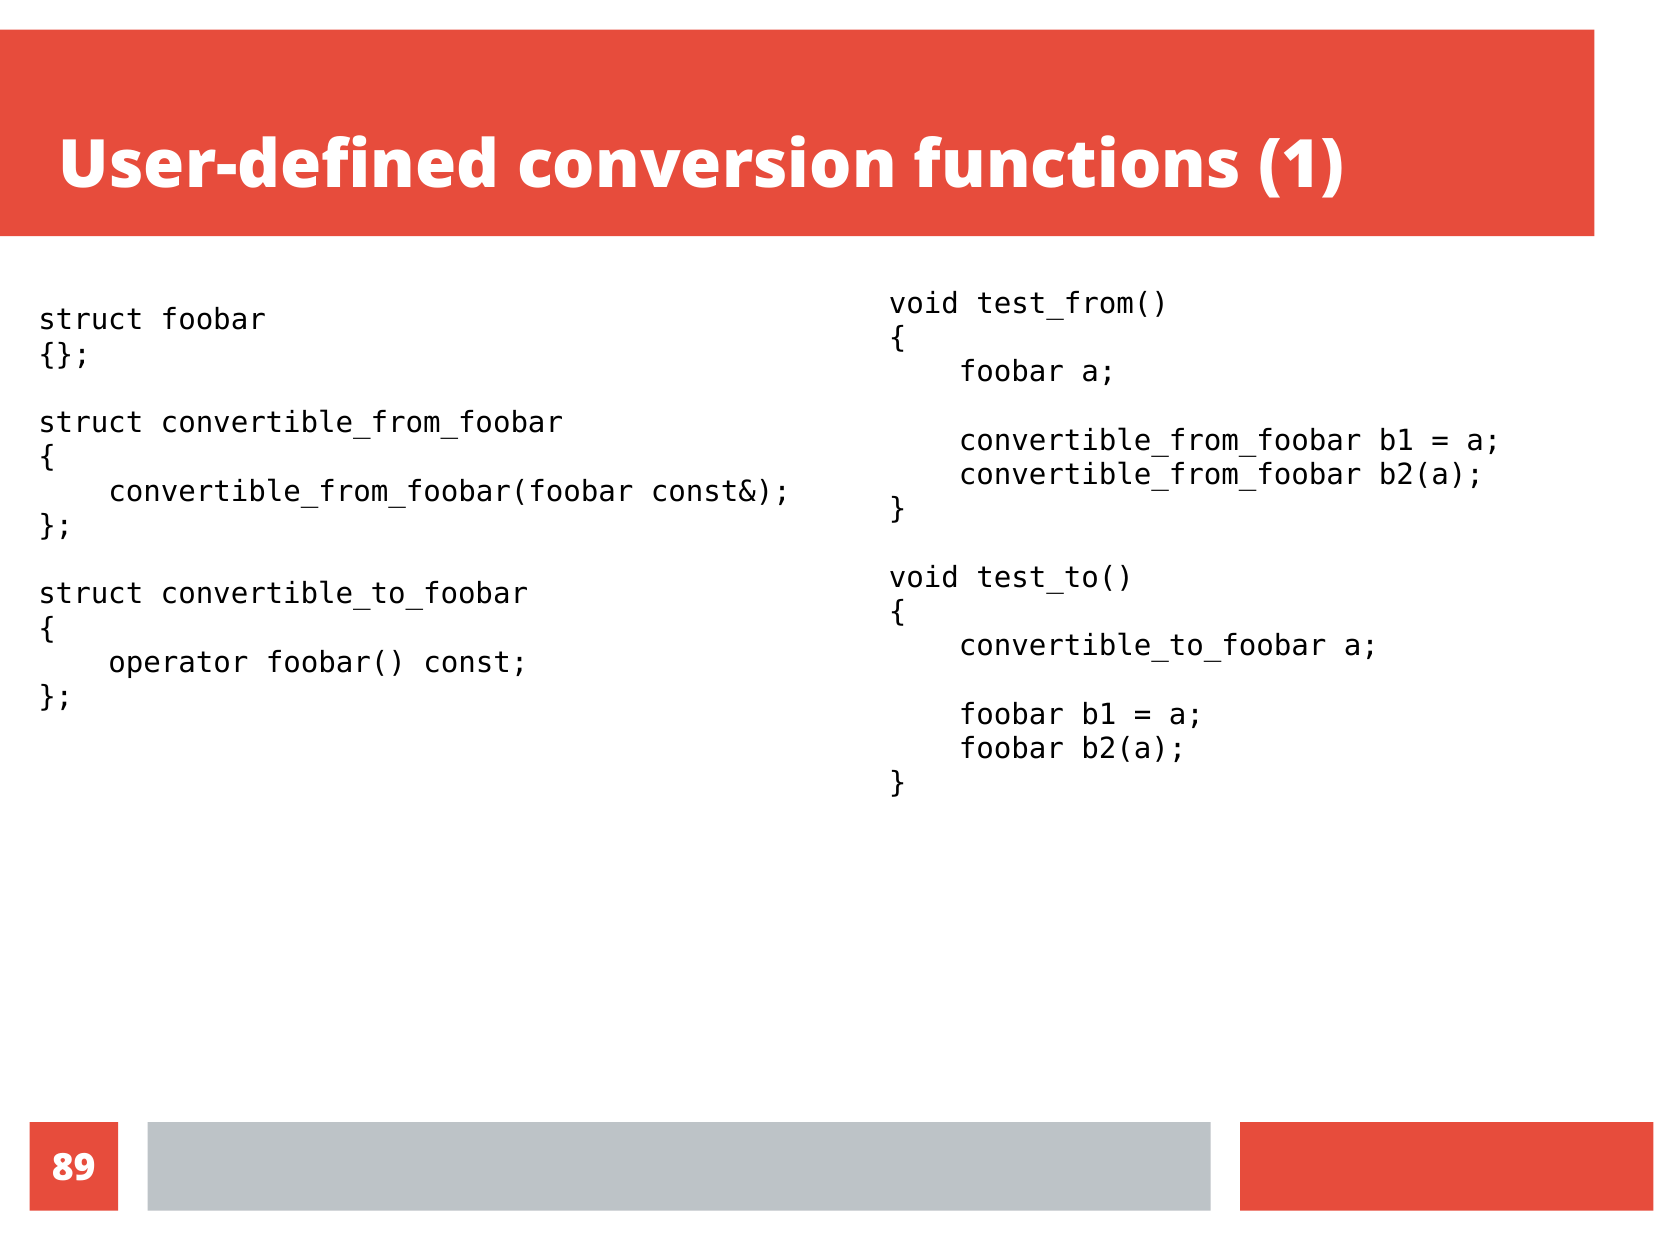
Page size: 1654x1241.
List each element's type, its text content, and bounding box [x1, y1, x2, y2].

text_box void test_from() { foobar a; convertible_from_foobar b1 = a; convertible_from_foobar b2(a); } void test_to() { convertible_to_foobar a; foobar b1 = a; foobar b2(a); } [874, 244, 1654, 1217]
title User-defined conversion functions (1) [59, 59, 1595, 207]
text_box struct foobar {}; struct convertible_from_foobar { convertible_from_foobar(foobar const&); }; struct convertible_to_foobar { operator foobar() const; }; [23, 295, 874, 963]
